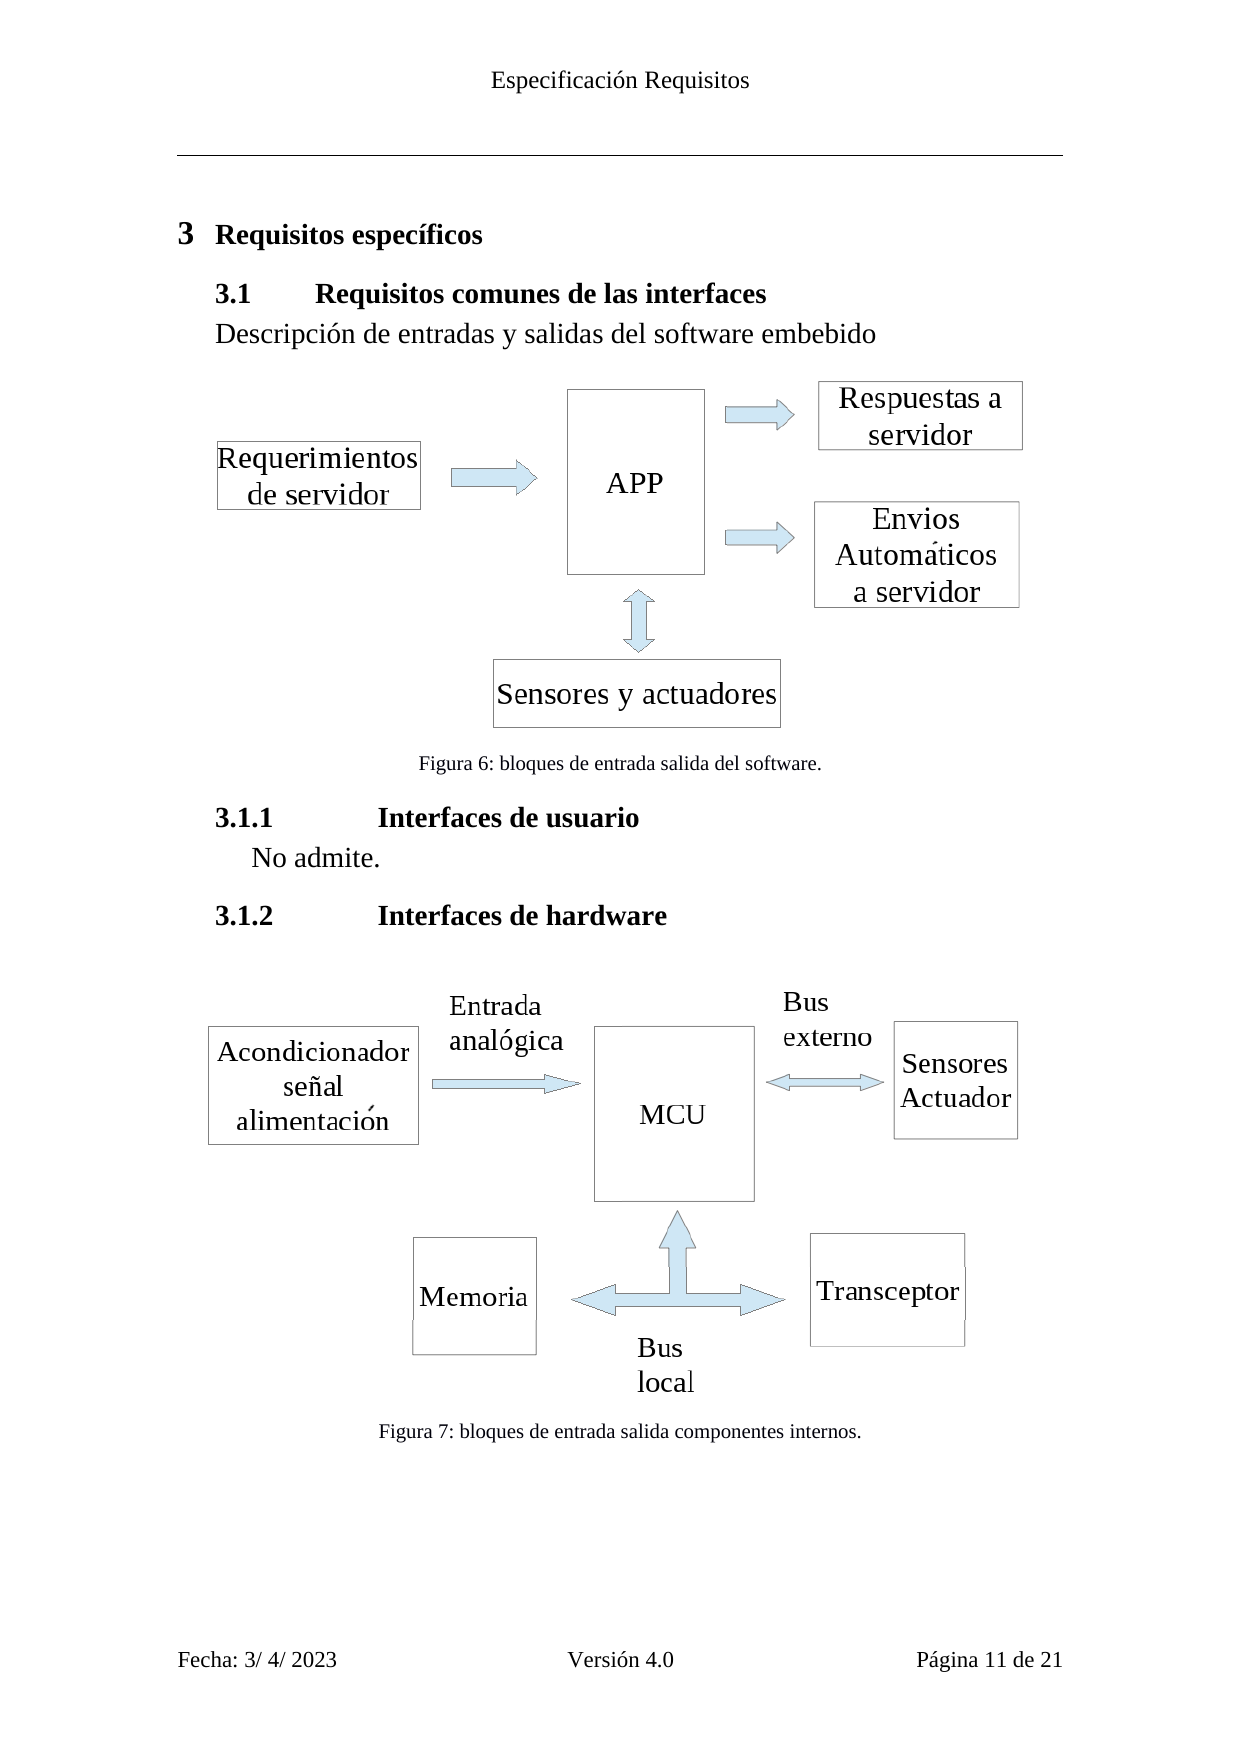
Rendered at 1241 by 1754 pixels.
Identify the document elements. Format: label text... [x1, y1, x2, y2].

text Figura 7: bloques de entrada salida componentes internos. [177, 1419, 1063, 1443]
subtitle Interfaces de usuario [215, 800, 1063, 833]
picture [196, 962, 1045, 1419]
picture [196, 350, 1045, 751]
text Descripción de entradas y salidas del software embebido [215, 316, 1063, 350]
subtitle Requisitos específicos [177, 213, 1063, 252]
subtitle Interfaces de hardware [215, 898, 1063, 932]
subtitle Requisitos comunes de las interfaces [215, 277, 1063, 310]
text No admite. [215, 840, 1063, 873]
text Figura 6: bloques de entrada salida del software. [177, 751, 1063, 775]
